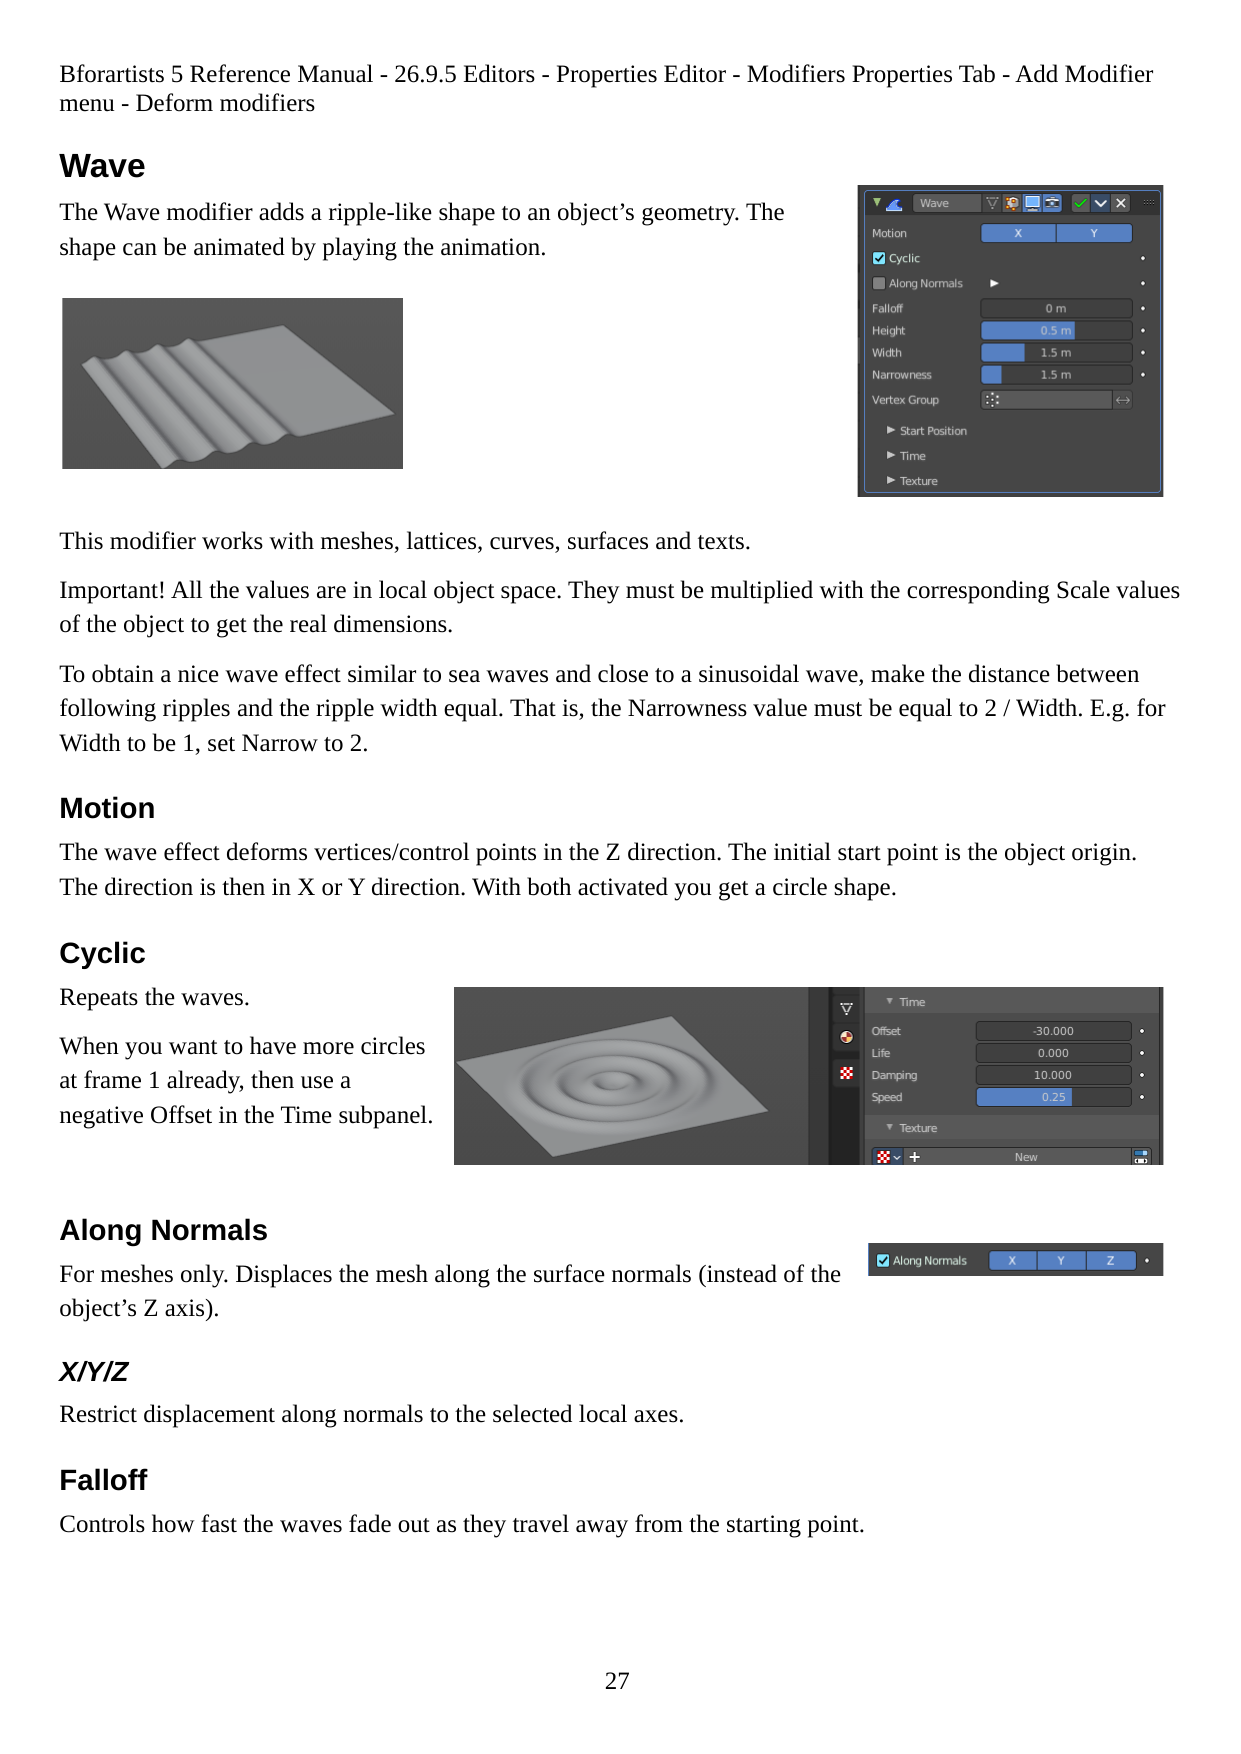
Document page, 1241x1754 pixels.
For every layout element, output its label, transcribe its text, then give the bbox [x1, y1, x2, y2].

text For meshes only. Displaces the mesh along the surface normals (instead of the object’s Z axis). [59, 1259, 1181, 1322]
subtitle X/Y/Z [59, 1355, 1181, 1387]
text To obtain a nice wave effect similar to sea waves and close to a sinusoidal wave, make the distance between following ripples and the ripple width equal. That is, the Narrowness value must be equal to 2 / Width. E.g. for Width to be 1, set Narrow to 2. [59, 659, 1181, 756]
picture [454, 987, 1164, 1165]
picture [868, 1243, 1164, 1276]
subtitle Falloff [59, 1463, 1181, 1497]
subtitle Wave [59, 146, 1181, 185]
text Controls how fast the waves fade out as they travel away from the starting point. [59, 1509, 1181, 1538]
picture [857, 185, 1164, 497]
text Important! All the values are in local object space. They must be multiplied with the corresponding Scale values of the object to get the real dimensions. [59, 575, 1181, 638]
text The wave effect deforms vertices/control points in the Z direction. The initial start point is the object origin. The direction is then in X or Y direction. With both activated you get a circle shape. [59, 837, 1181, 901]
text This modifier works with meshes, lattices, curves, surfaces and texts. [59, 526, 1181, 555]
subtitle Cyclic [59, 936, 1181, 969]
subtitle Motion [59, 791, 1181, 825]
text When you want to have more circles at frame 1 already, then use a negative Offset in the Time subpanel. [59, 1031, 454, 1129]
text Restrict displacement along normals to the selected local axes. [59, 1399, 1181, 1428]
picture [62, 298, 403, 469]
subtitle Along Normals [59, 1213, 1181, 1246]
text Repeats the waves. [59, 982, 1181, 1011]
text The Wave modifier adds a ripple-like shape to an object’s geometry. The shape can be animated by playing the animation. [59, 197, 857, 260]
